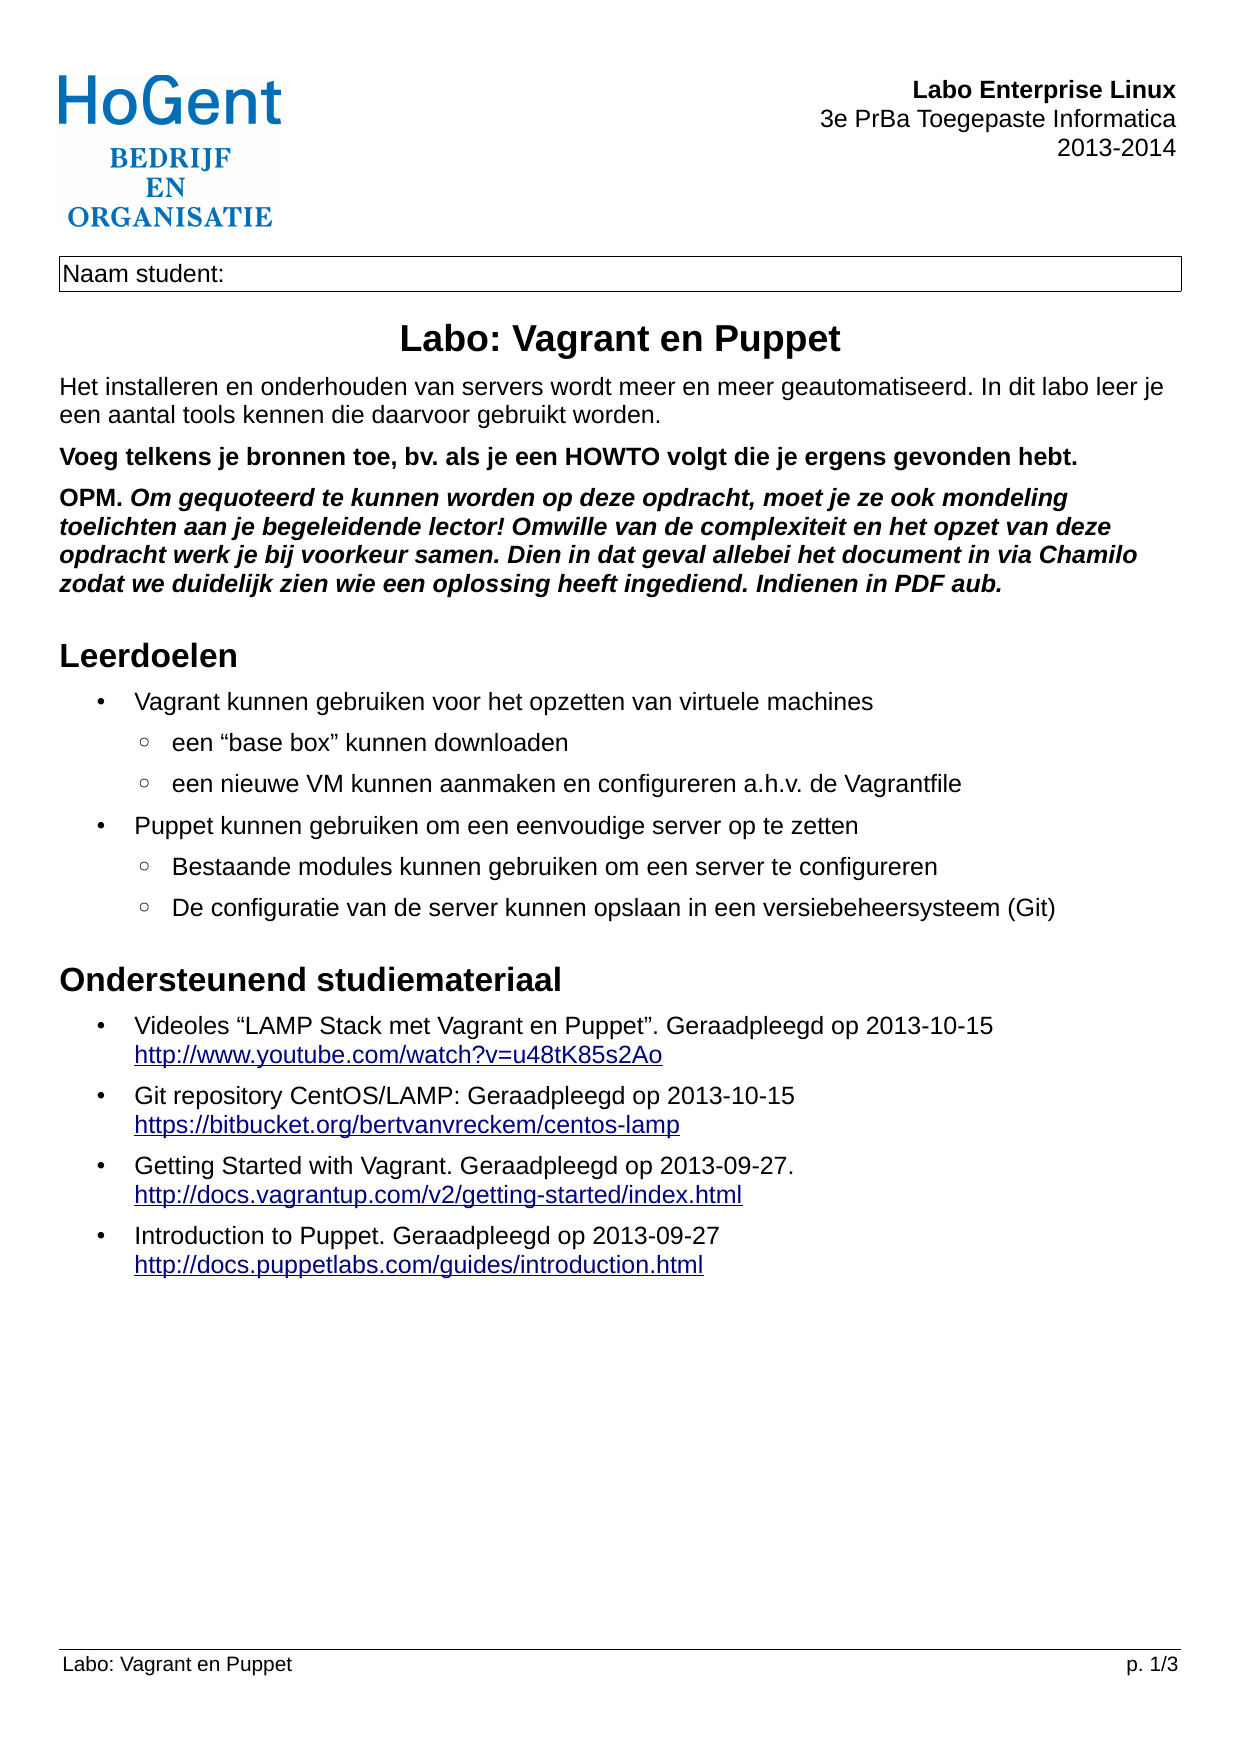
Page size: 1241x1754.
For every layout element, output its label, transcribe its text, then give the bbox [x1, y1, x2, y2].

subtitle Leerdoelen [59, 635, 1181, 674]
list Git repository CentOS/LAMP: Geraadpleegd op 2013-10-15 https://bitbucket.org/bertvanvreckem/centos-lamp [97, 1081, 1181, 1138]
picture [59, 75, 281, 227]
subtitle Het installeren en onderhouden van servers wordt meer en meer geautomatiseerd. In dit labo leer je een aantal tools kennen die daarvoor gebruikt worden. [59, 372, 1181, 429]
list een “base box” kunnen downloaden [134, 728, 1181, 757]
list Vagrant kunnen gebruiken voor het opzetten van virtuele machines [97, 687, 1181, 715]
list De configuratie van de server kunnen opslaan in een versiebeheersysteem (Git) [134, 893, 1181, 922]
list Videoles “LAMP Stack met Vagrant en Puppet”. Geraadpleegd op 2013-10-15 http://www.youtube.com/watch?v=u48tK85s2Ao [97, 1011, 1181, 1068]
subtitle OPM. Om gequoteerd te kunnen worden op deze opdracht, moet je ze ook mondeling toelichten aan je begeleidende lector! Omwille van de complexiteit en het opzet van deze opdracht werk je bij voorkeur samen. Dien in dat geval allebei het document in via Chamilo zodat we duidelijk zien wie een oplossing heeft ingediend. Indienen in PDF aub. [59, 483, 1181, 598]
list Getting Started with Vagrant. Geraadpleegd op 2013-09-27. http://docs.vagrantup.com/v2/getting-started/index.html [97, 1151, 1181, 1209]
title Labo: Vagrant en Puppet [59, 316, 1181, 359]
list Introduction to Puppet. Geraadpleegd op 2013-09-27 http://docs.puppetlabs.com/guides/introduction.html [97, 1221, 1181, 1307]
list Puppet kunnen gebruiken om een eenvoudige server op te zetten [97, 811, 1181, 839]
subtitle Ondersteunend studiemateriaal [59, 960, 1181, 998]
list Bestaande modules kunnen gebruiken om een server te configureren [134, 852, 1181, 881]
text Naam student: [60, 257, 1181, 291]
subtitle Voeg telkens je bronnen toe, bv. als je een HOWTO volgt die je ergens gevonden hebt. [59, 442, 1181, 470]
list een nieuwe VM kunnen aanmaken en configureren a.h.v. de Vagrantfile [134, 769, 1181, 798]
